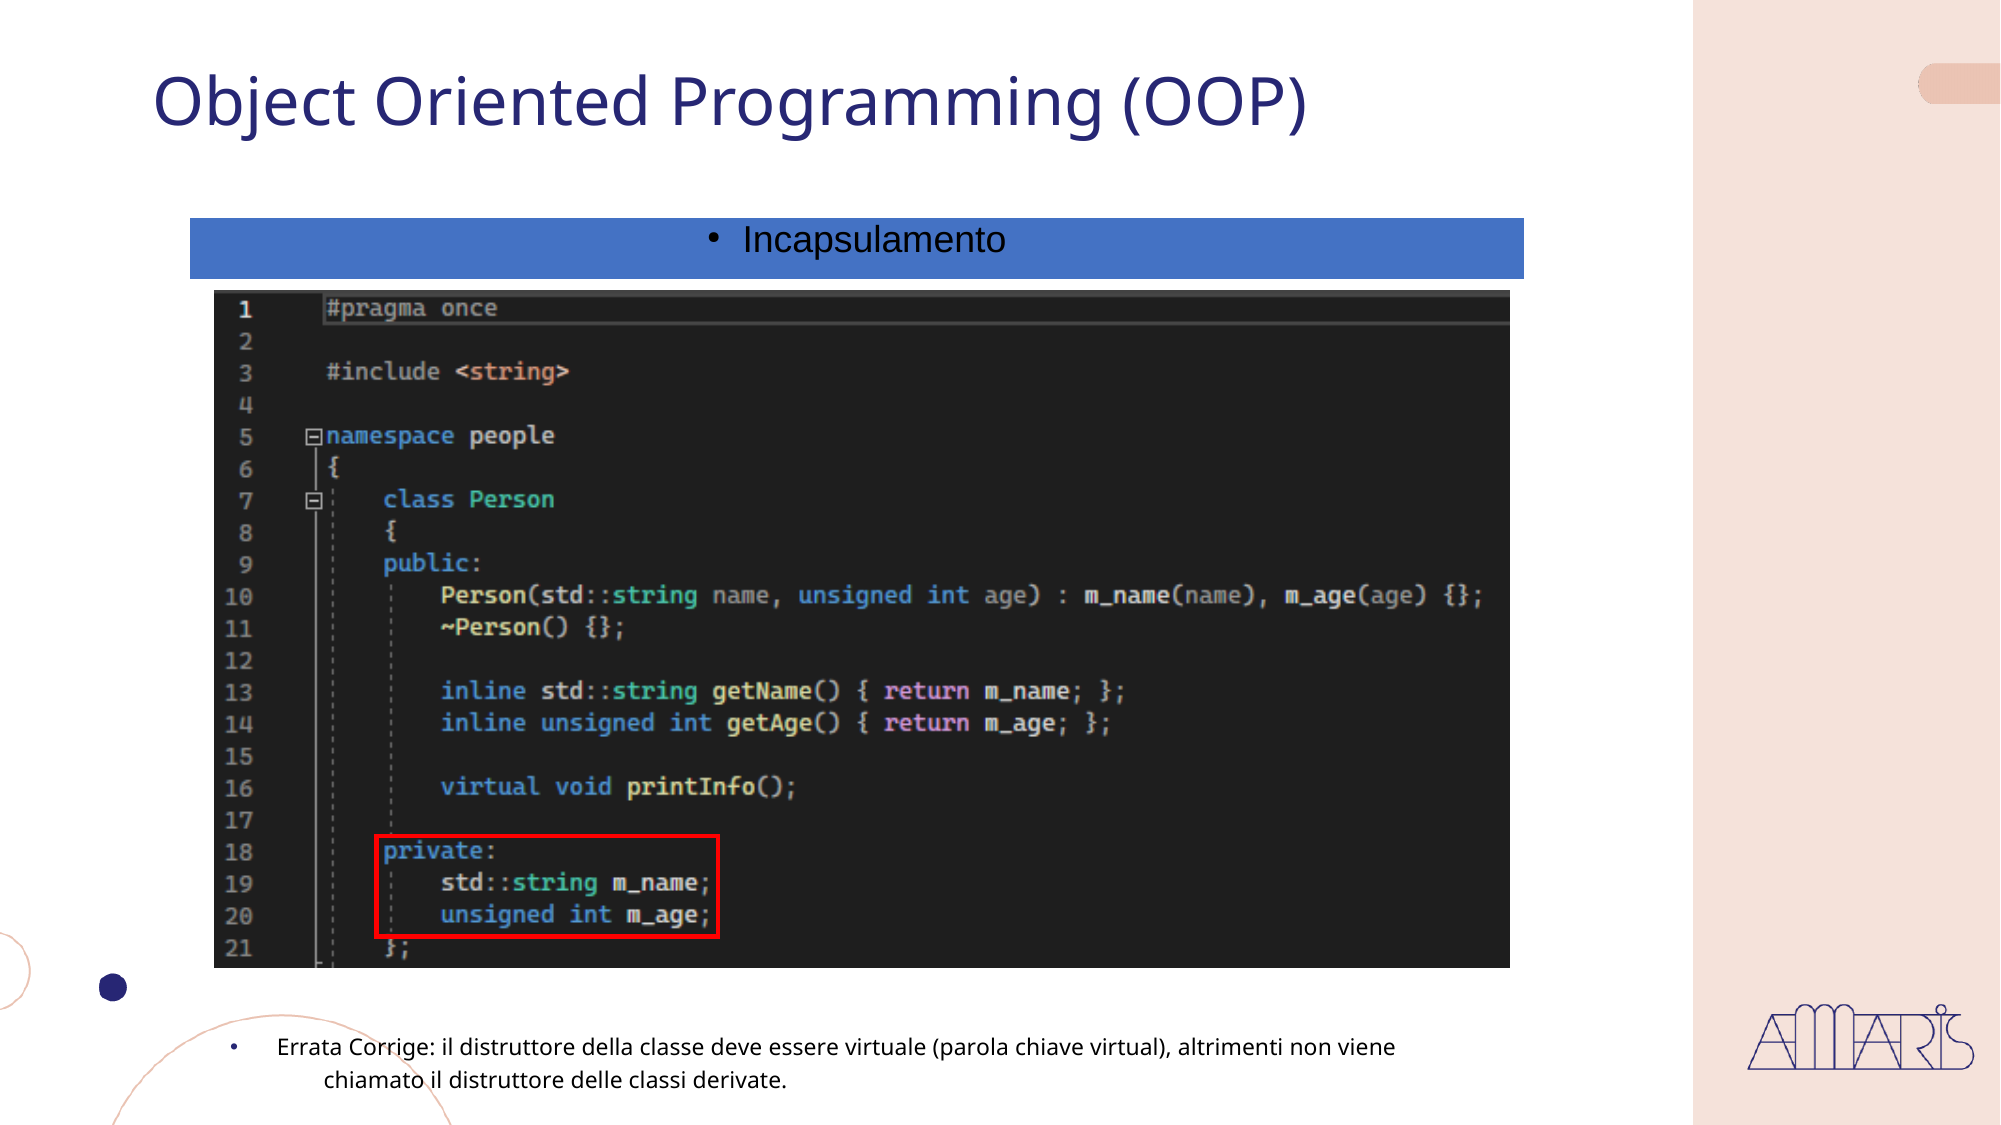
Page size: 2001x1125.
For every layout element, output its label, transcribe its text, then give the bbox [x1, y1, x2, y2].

title Object Oriented Programming (OOP) [137, 59, 1577, 148]
text_box Errata Corrige: il distruttore della classe deve essere virtuale (parola chiave virtual), altrimenti non viene chiamato il distruttore delle classi derivate. [214, 1019, 1510, 1099]
picture [214, 290, 1510, 968]
table_header Incapsulamento [190, 218, 1524, 279]
